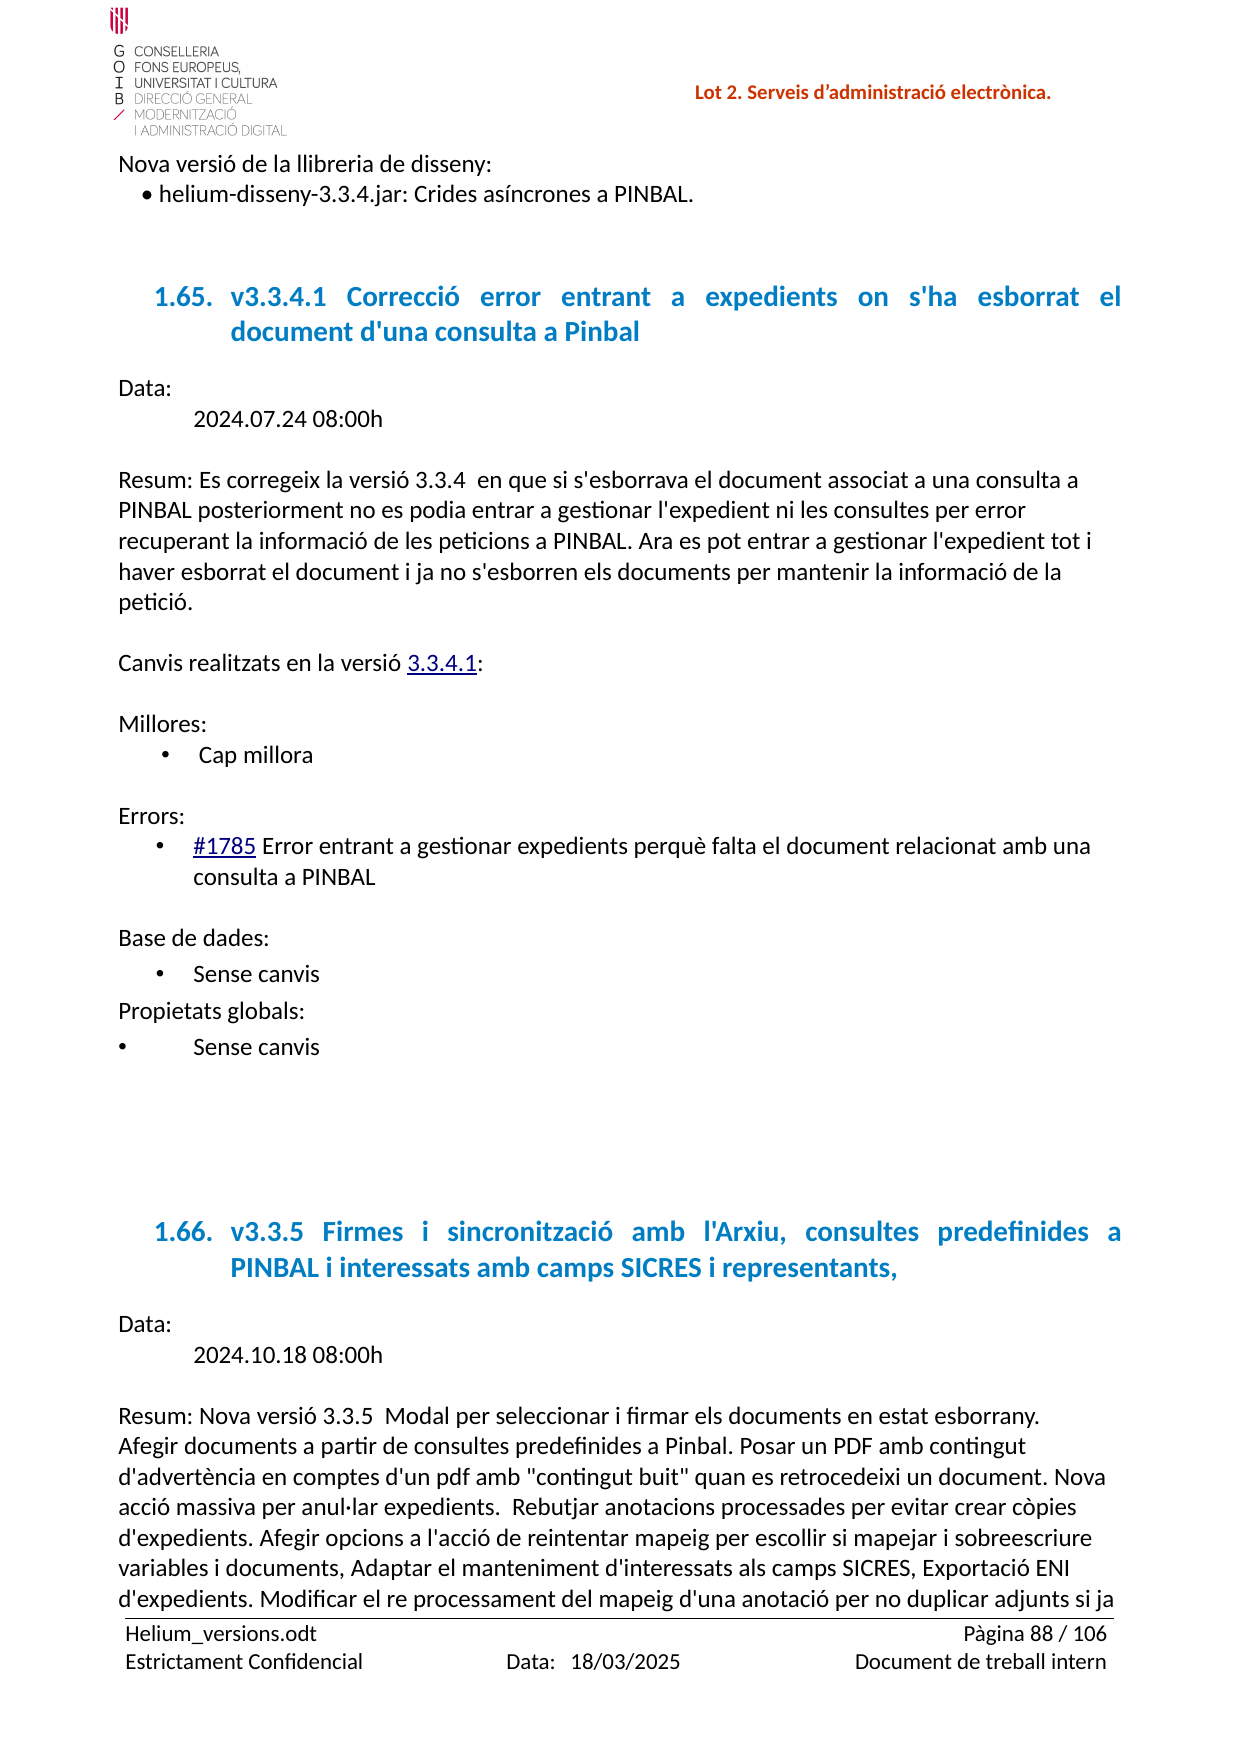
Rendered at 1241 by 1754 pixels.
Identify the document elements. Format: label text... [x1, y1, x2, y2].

list Sense canvis [118, 1031, 1122, 1062]
list Sense canvis [156, 958, 1122, 989]
text Nova versió de la llibreria de disseny: • helium-disseny-3.3.4.jar: Crides asíncrones a PINBAL. [118, 148, 1122, 209]
text Propietats globals: [118, 995, 1122, 1025]
text Base de dades: [118, 922, 1122, 952]
text Resum: Es corregeix la versió 3.3.4 en que si s'esborrava el document associat a una consulta a PINBAL posteriorment no es podia entrar a gestionar l'expedient ni les consultes per error recuperant la informació de les peticions a PINBAL. Ara es pot entrar a gestionar l'expedient tot i haver esborrat el document i ja no s'esborren els documents per mantenir la informació de la petició. [118, 464, 1122, 617]
list Cap millora [161, 739, 1122, 769]
subtitle v3.3.5 Firmes i sincronització amb l'Arxiu, consultes predefinides a PINBAL i interessats amb camps SICRES i representants, [153, 1213, 1122, 1285]
picture [100, 0, 297, 144]
subtitle v3.3.4.1 Correcció error entrant a expedients on s'ha esborrat el document d'una consulta a Pinbal [153, 278, 1122, 349]
text Canvis realitzats en la versió 3.3.4.1: [118, 647, 1122, 678]
text Resum: Nova versió 3.3.5 Modal per seleccionar i firmar els documents en estat esborrany. Afegir documents a partir de consultes predefinides a Pinbal. Posar un PDF amb contingut d'advertència en comptes d'un pdf amb "contingut buit" quan es retrocedeixi un document. Nova acció massiva per anul·lar expedients. Rebutjar anotacions processades per evitar crear còpies d'expedients. Afegir opcions a l'acció de reintentar mapeig per escollir si mapejar i sobreescriure variables i documents, Adaptar el manteniment d'interessats als camps SICRES, Exportació ENI d'expedients. Modificar el re processament del mapeig d'una anotació per no duplicar adjunts si ja [118, 1400, 1122, 1614]
text 2024.07.24 08:00h [118, 403, 1122, 434]
text Errors: [118, 800, 1122, 830]
text Millores: [118, 708, 1122, 739]
text Data: [118, 1308, 1122, 1339]
text 2024.10.18 08:00h [118, 1339, 1122, 1369]
list #1785 Error entrant a gestionar expedients perquè falta el document relacionat amb una consulta a PINBAL [156, 830, 1122, 891]
text Data: [118, 373, 1122, 403]
